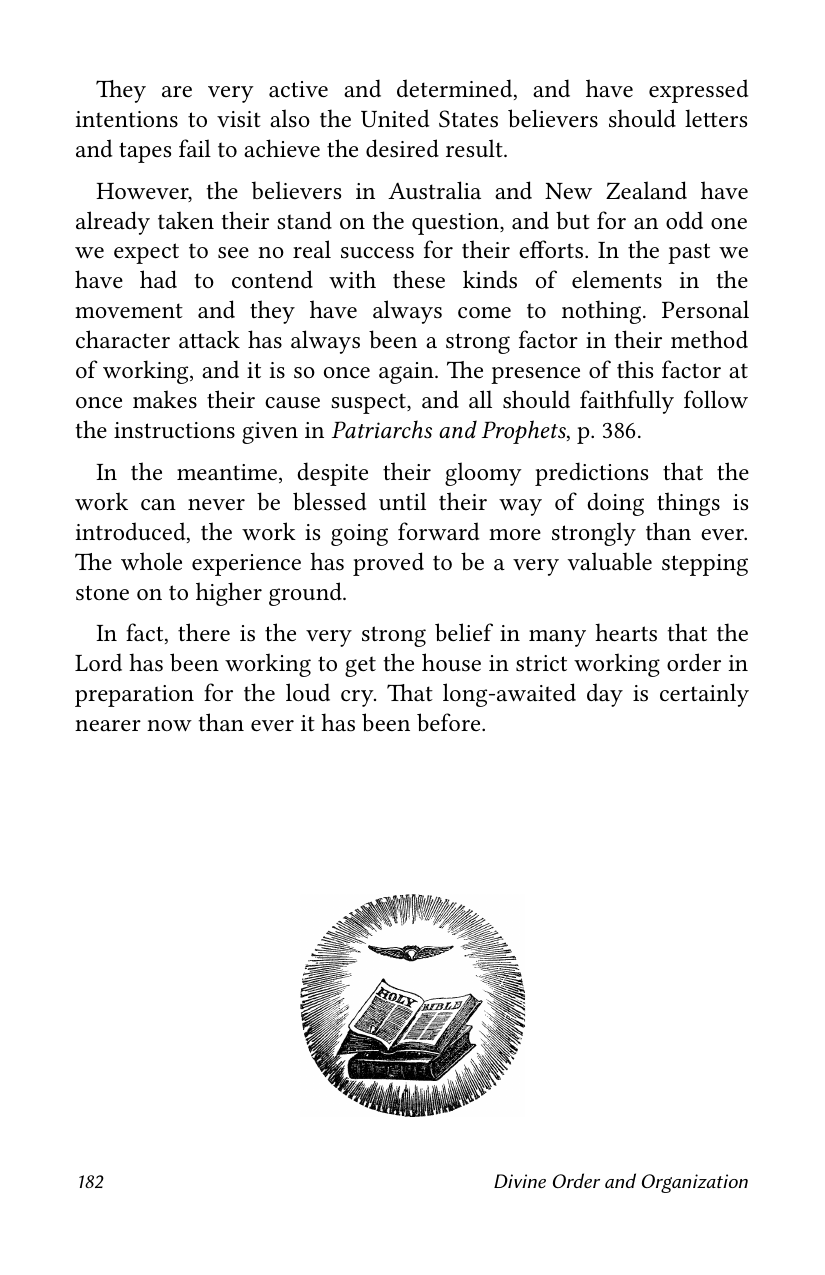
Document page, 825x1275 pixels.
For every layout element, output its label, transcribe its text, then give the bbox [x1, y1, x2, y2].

text However, the believers in Australia and New Zealand have already taken their stand on the question, and but for an odd one we expect to see no real success for their efforts. In the past we have had to contend with these kinds of elements in the movement and they have always come to nothing. Personal character attack has always been a strong factor in their method of working, and it is so once again. The presence of this factor at once makes their cause suspect, and all should faithfully follow the instructions given in Patriarchs and Prophets, p. 386. [75, 177, 750, 444]
text In fact, there is the very strong belief in many hearts that the Lord has been working to get the house in strict working order in preparation for the loud cry. That long-awaited day is certainly nearer now than ever it has been before. [75, 619, 750, 738]
text They are very active and determined, and have expressed intentions to visit also the United States believers should letters and tapes fail to achieve the desired result. [75, 75, 750, 163]
picture [300, 894, 525, 1117]
text In the meantime, despite their gloomy predictions that the work can never be blessed until their way of doing things is introduced, the work is going forward more strongly than ever. The whole experience has proved to be a very valuable stepping stone on to higher ground. [75, 458, 750, 606]
